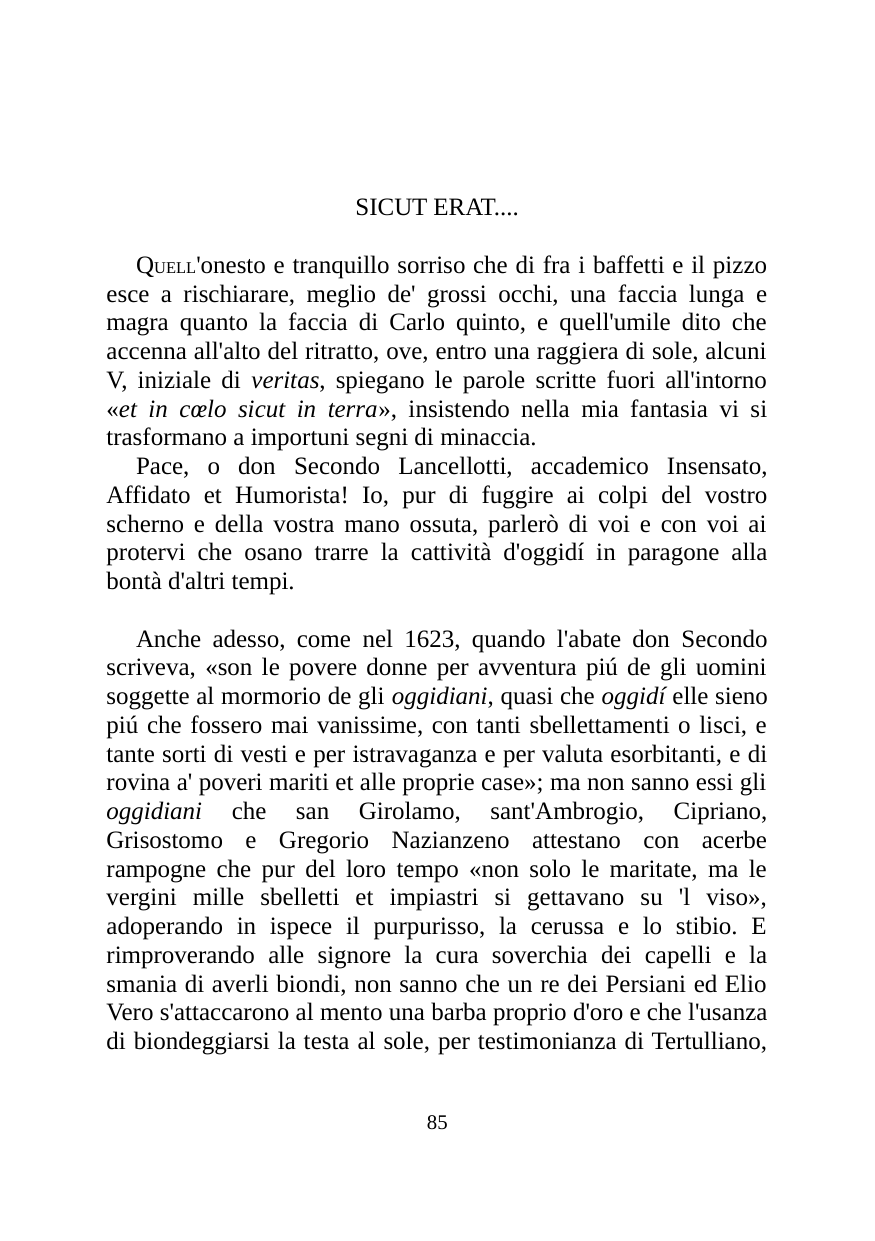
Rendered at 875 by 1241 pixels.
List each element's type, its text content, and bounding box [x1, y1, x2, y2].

text Anche adesso, come nel 1623, quando l'abate don Secondo scriveva, «son le povere donne per avventura piú de gli uomini soggette al mormorio de gli oggidiani, quasi che oggidí elle sieno piú che fossero mai vanissime, con tanti sbellettamenti o lisci, e tante sorti di vesti e per istravaganza e per valuta esorbitanti, e di rovina a' poveri mariti et alle proprie case»; ma non sanno essi gli oggidiani che san Girolamo, sant'Ambrogio, Cipriano, Grisostomo e Gregorio Nazianzeno attestano con acerbe rampogne che pur del loro tempo «non solo le maritate, ma le vergini mille sbelletti et impiastri si gettavano su 'l viso», adoperando in ispece il purpurisso, la cerussa e lo stibio. E rimproverando alle signore la cura soverchia dei capelli e la smania di averli biondi, non sanno che un re dei Persiani ed Elio Vero s'attaccarono al mento una barba proprio d'oro e che l'usanza di biondeggiarsi la testa al sole, per testimonianza di Tertulliano, [106, 624, 768, 1055]
text SICUT ERAT.... [106, 192, 768, 221]
text Pace, o don Secondo Lancellotti, accademico Insensato, Affidato et Humorista! Io, pur di fuggire ai colpi del vostro scherno e della vostra mano ossuta, parlerò di voi e con voi ai protervi che osano trarre la cattività d'oggidí in paragone alla bontà d'altri tempi. [106, 451, 768, 595]
text Quell'onesto e tranquillo sorriso che di fra i baffetti e il pizzo esce a rischiarare, meglio de' grossi occhi, una faccia lunga e magra quanto la faccia di Carlo quinto, e quell'umile dito che accenna all'alto del ritratto, ove, entro una raggiera di sole, alcuni V, iniziale di veritas, spiegano le parole scritte fuori all'intorno «et in cœlo sicut in terra», insistendo nella mia fantasia vi si trasformano a importuni segni di minaccia. [106, 250, 768, 451]
